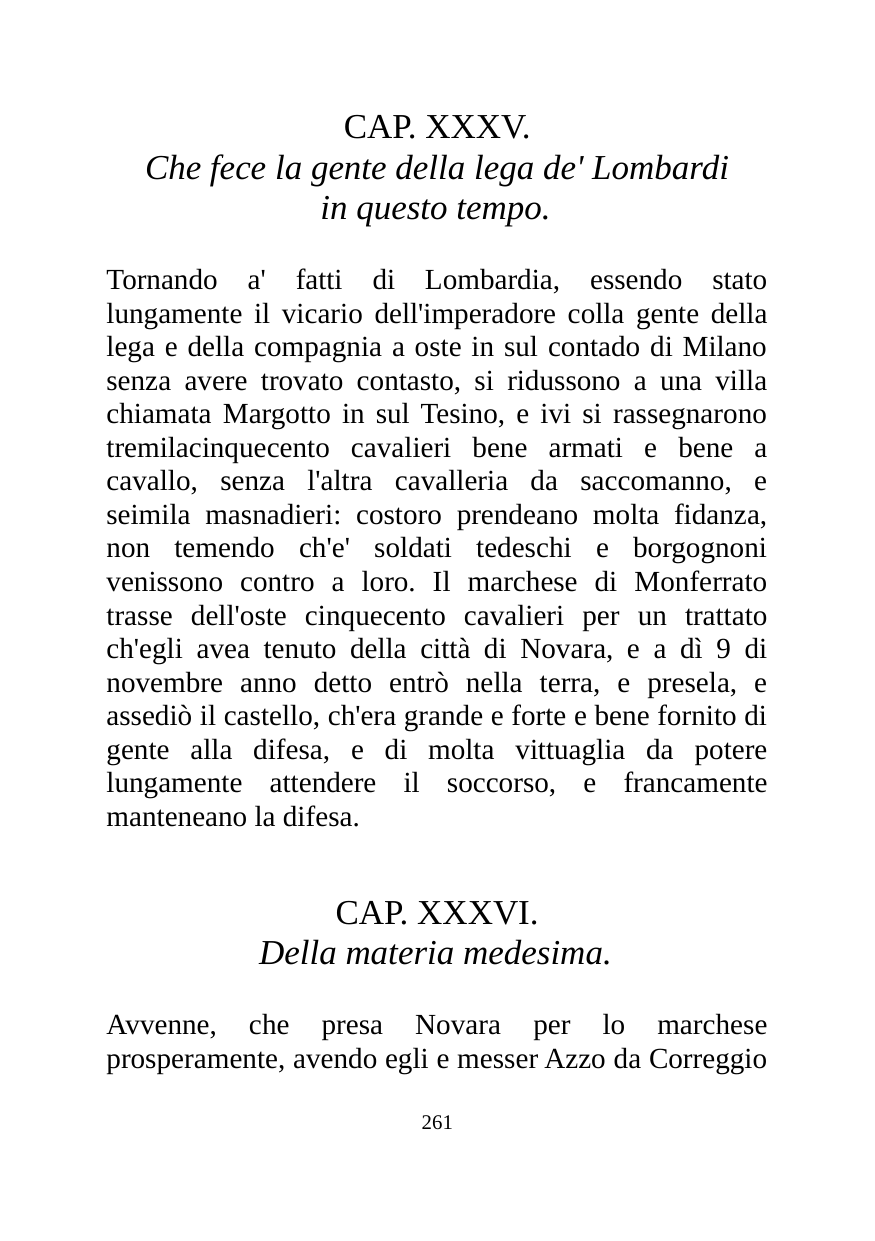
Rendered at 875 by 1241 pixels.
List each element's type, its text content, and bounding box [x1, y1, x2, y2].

text Avvenne, che presa Novara per lo marchese prosperamente, avendo egli e messer Azzo da Correggio [106, 1007, 768, 1074]
text Tornando a' fatti di Lombardia, essendo stato lungamente il vicario dell'imperadore colla gente della lega e della compagnia a oste in sul contado di Milano senza avere trovato contasto, si ridussono a una villa chiamata Margotto in sul Tesino, e ivi si rassegnarono tremilacinquecento cavalieri bene armati e bene a cavallo, senza l'altra cavalleria da saccomanno, e seimila masnadieri: costoro prendeano molta fidanza, non temendo ch'e' soldati tedeschi e borgognoni venissono contro a loro. Il marchese di Monferrato trasse dell'oste cinquecento cavalieri per un trattato ch'egli avea tenuto della città di Novara, e a dì 9 di novembre anno detto entrò nella terra, e presela, e assediò il castello, ch'era grande e forte e bene fornito di gente alla difesa, e di molta vittuaglia da potere lungamente attendere il soccorso, e francamente manteneano la difesa. [106, 262, 768, 832]
subtitle CAP. XXXV. Che fece la gente della lega de' Lombardi in questo tempo. [106, 106, 768, 227]
subtitle CAP. XXXVI. Della materia medesima. [106, 892, 768, 972]
